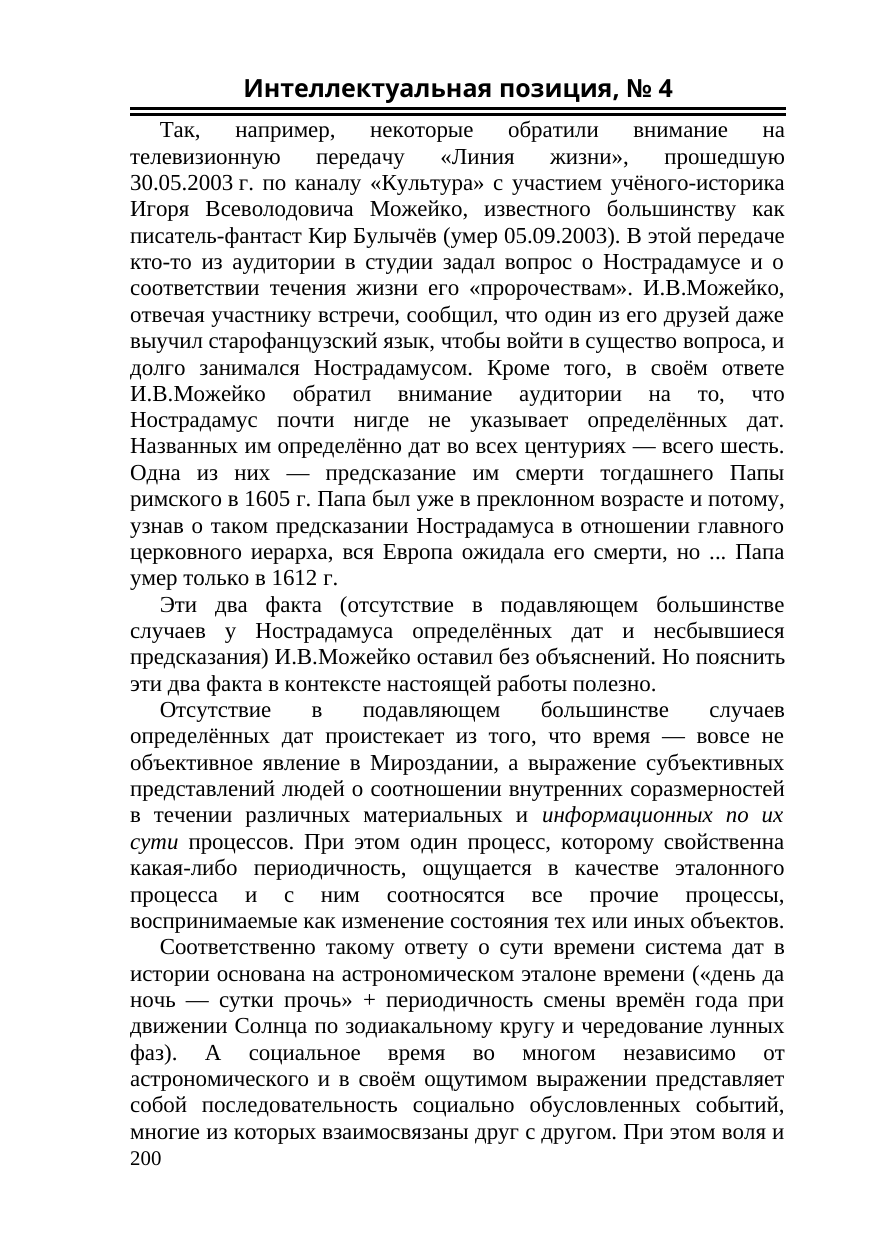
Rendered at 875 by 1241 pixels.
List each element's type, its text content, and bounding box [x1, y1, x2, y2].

text Отсутствие в подавляющем большинстве случаев определённых дат проистекает из того, что время — вовсе не объективное явление в Мироздании, а выражение субъективных представлений людей о соотношении внутренних соразмерностей в течении различных материальных и информационных по их сути процессов. При этом один процесс, которому свойственна какая-либо периодичность, ощущается в качестве эталонного процесса и с ним соотносятся все прочие процессы, воспринимаемые как изменение состояния тех или иных объектов. [130, 696, 786, 933]
text Соответственно такому ответу о сути времени система дат в истории основана на астрономическом эталоне времени («день да ночь — сутки прочь» + периодичность смены времён года при движении Солнца по зодиакальному кругу и чередование лунных фаз). А социальное время во многом независимо от астрономического и в своём ощутимом выражении представляет собой последовательность социально обусловленных событий, многие из которых взаимосвязаны друг с другом. При этом воля и [130, 933, 786, 1144]
text Эти два факта (отсутствие в подавляющем большинстве случаев у Нострадамуса определённых дат и несбывшиеся предсказания) И.В.Мо­жей­ко оставил без объяснений. Но пояснить эти два факта в контексте настоящей работы полезно. [130, 591, 786, 696]
text Так, например, некоторые обратили внимание на телевизионную передачу «Линия жизни», прошедшую 30.05.2003 г. по каналу «Культура» с участием учёного-историка Игоря Всеволодовича Можейко, известного большинству как писатель-фантаст Кир Булычёв (умер 05.09.2003). В этой передаче кто-то из аудитории в студии задал вопрос о Нострадамусе и о соответствии течения жизни его «пророчествам». И.В.Можейко, отвечая участнику встречи, сообщил, что один из его друзей даже выучил старофанцузский язык, чтобы войти в существо вопроса, и долго занимался Нострадамусом. Кроме того, в своём ответе И.В.Можейко обратил внимание аудитории на то, что Нострадамус почти нигде не указывает определённых дат. Названных им определённо дат во всех центуриях — всего шесть. Одна из них — предсказание им смерти тогдашнего Папы римского в 1605 г. Папа был уже в преклонном возрасте и потому, узнав о таком предсказании Нострадамуса в отношении главного церковного иерарха, вся Европа ожидала его смерти, но ... Папа умер только в 1612 г. [130, 116, 786, 591]
